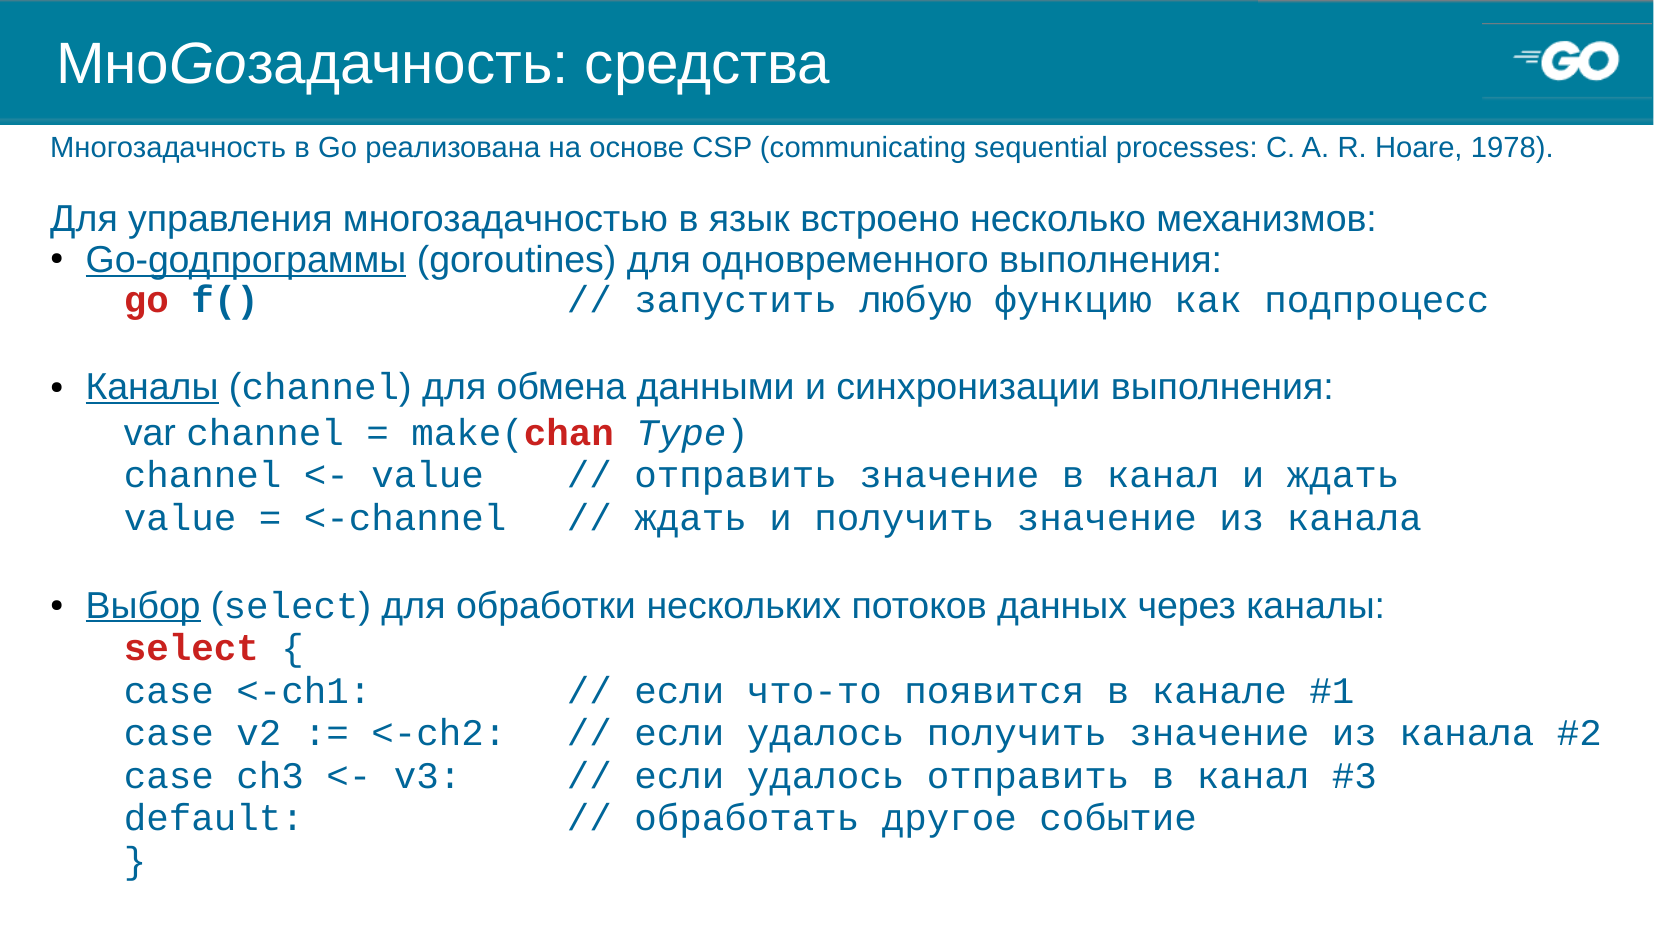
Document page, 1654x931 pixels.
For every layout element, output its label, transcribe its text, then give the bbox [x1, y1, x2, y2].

text_box МноGoзадачность: средства [41, 23, 1495, 104]
picture [1542, 41, 1619, 81]
text_box Многозадачность в Go реализована на основе CSP (communicating sequential processes: C. A. R. Hoare, 1978). Для управления многозадачностью в язык встроено несколько механизмов: Go-gодпрограммы (goroutines) для одновременного выполнения: go f() // запустить любую функцию как подпроцесс Каналы (channel) для обмена данными и синхронизации выполнения: var channel = make(chan Type) channel <- value // отправить значение в канал и ждать value = <-channel // ждать и получить значение из канала Выбор (select) для обработки нескольких потоков данных через каналы: select { case <-ch1: // если что-то появится в канале #1 case v2 := <-ch2: // если удалось получить значение из канала #2 case ch3 <- v3: // если удалось отправить в канал #3 default: // обработать другое событие } [35, 124, 1619, 908]
